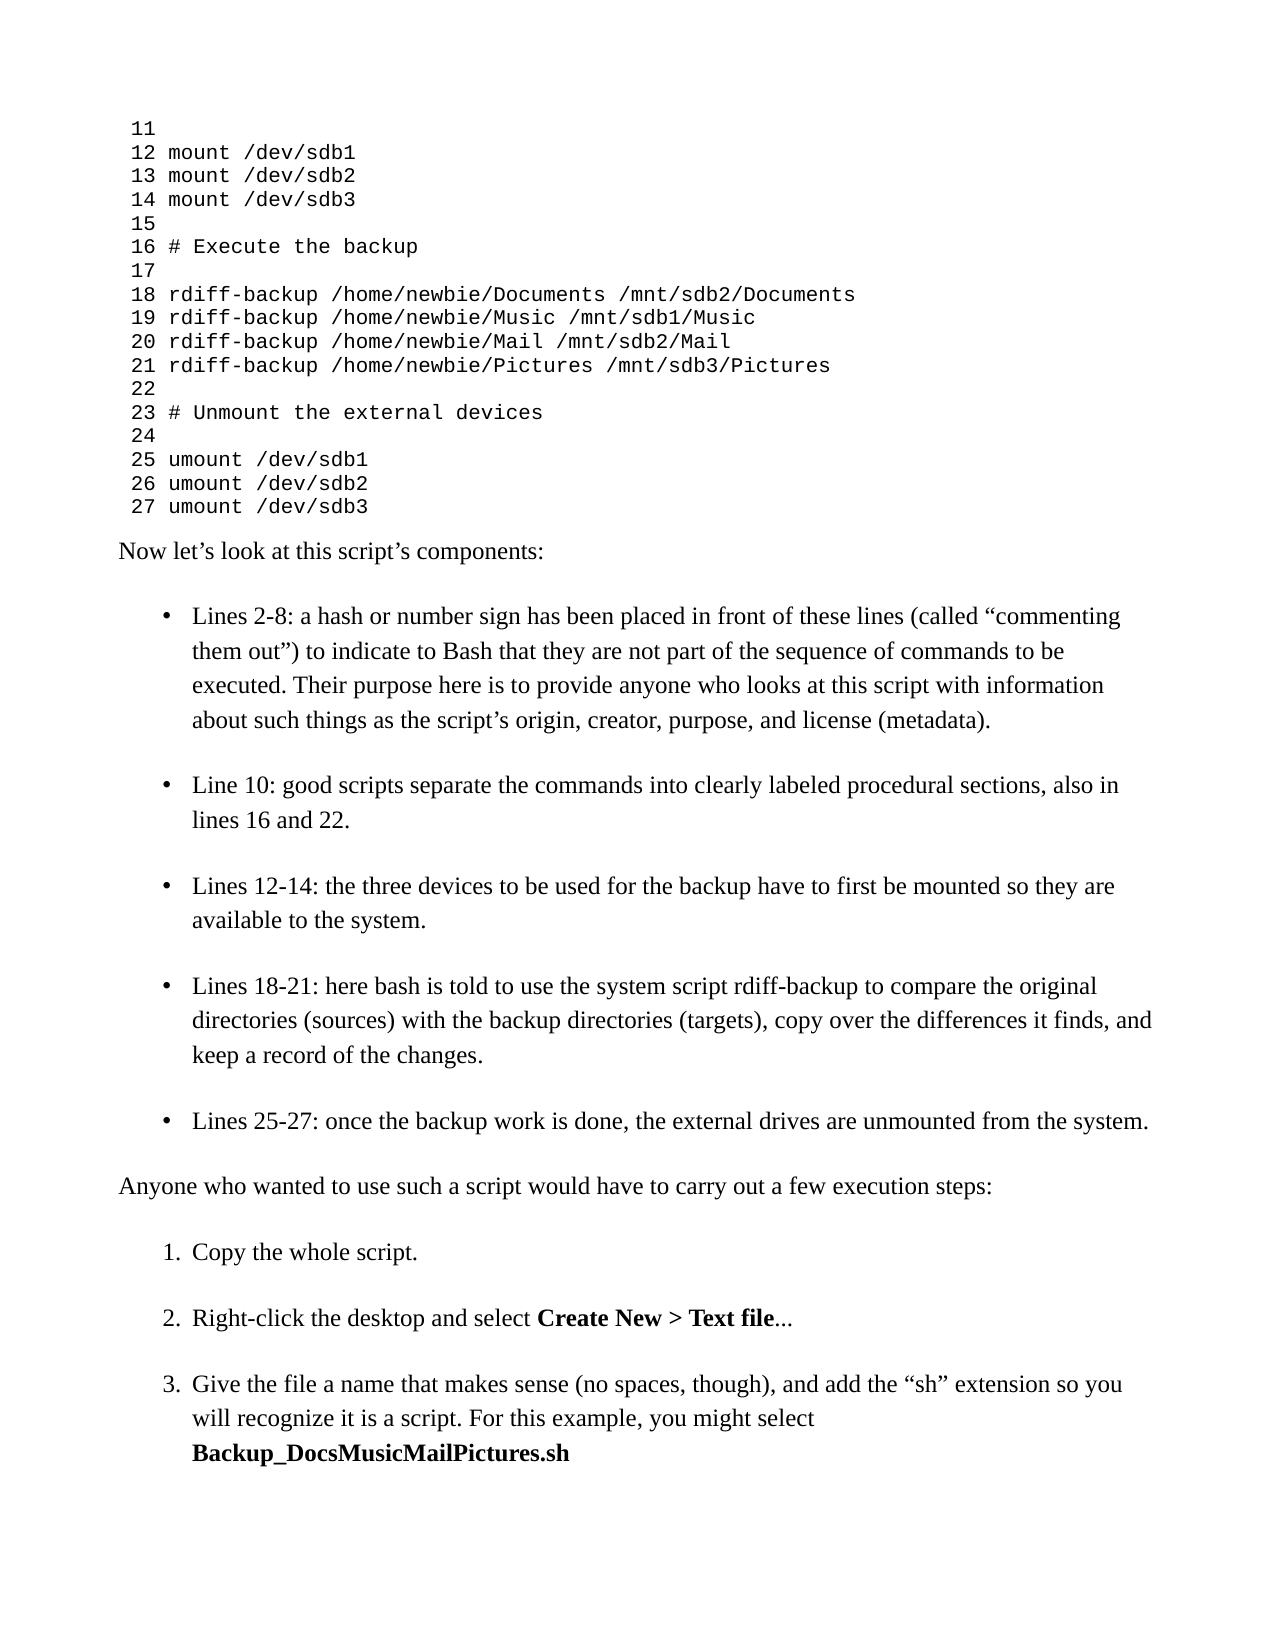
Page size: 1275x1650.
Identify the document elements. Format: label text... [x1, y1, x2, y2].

text 25 umount /dev/sdb1 [118, 449, 1157, 473]
text 19 rdiff-backup /home/newbie/Music /mnt/sdb1/Music [118, 307, 1157, 331]
text 23 # Unmount the external devices [118, 402, 1157, 426]
text 16 # Execute the backup [118, 236, 1157, 260]
list Lines 18-21: here bash is told to use the system script rdiff-backup to compare the original directories (sources) with the backup directories (targets), copy over the differences it finds, and keep a record of the changes. [162, 971, 1157, 1069]
list Give the file a name that makes sense (no spaces, though), and add the “sh” extension so you will recognize it is a script. For this example, you might select Backup_DocsMusicMailPictures.sh [162, 1369, 1157, 1466]
text 17 [118, 260, 1157, 284]
list Lines 2-8: a hash or number sign has been placed in front of these lines (called “commenting them out”) to indicate to Bash that they are not part of the sequence of commands to be executed. Their purpose here is to provide anyone who looks at this script with information about such things as the script’s origin, creator, purpose, and license (metadata). [162, 601, 1157, 734]
text Anyone who wanted to use such a script would have to carry out a few execution steps: [118, 1171, 1157, 1200]
text 15 [118, 213, 1157, 236]
text 21 rdiff-backup /home/newbie/Pictures /mnt/sdb3/Pictures [118, 354, 1157, 378]
text 20 rdiff-backup /home/newbie/Mail /mnt/sdb2/Mail [118, 331, 1157, 354]
list Line 10: good scripts separate the commands into clearly labeled procedural sections, also in lines 16 and 22. [162, 771, 1157, 834]
list Lines 12-14: the three devices to be used for the backup have to first be mounted so they are available to the system. [162, 871, 1157, 934]
text 18 rdiff-backup /home/newbie/Documents /mnt/sdb2/Documents [118, 284, 1157, 307]
text 14 mount /dev/sdb3 [118, 189, 1157, 213]
text 11 [118, 118, 1157, 142]
text 22 [118, 378, 1157, 402]
text 26 umount /dev/sdb2 [118, 473, 1157, 496]
list Right-click the desktop and select Create New > Text file... [162, 1303, 1157, 1332]
text Now let’s look at this script’s components: [118, 536, 1157, 564]
text 27 umount /dev/sdb3 [118, 496, 1157, 520]
text 13 mount /dev/sdb2 [118, 165, 1157, 189]
list Copy the whole script. [162, 1237, 1157, 1266]
text 12 mount /dev/sdb1 [118, 142, 1157, 165]
list Lines 25-27: once the backup work is done, the external drives are unmounted from the system. [162, 1106, 1157, 1134]
text 24 [118, 426, 1157, 449]
